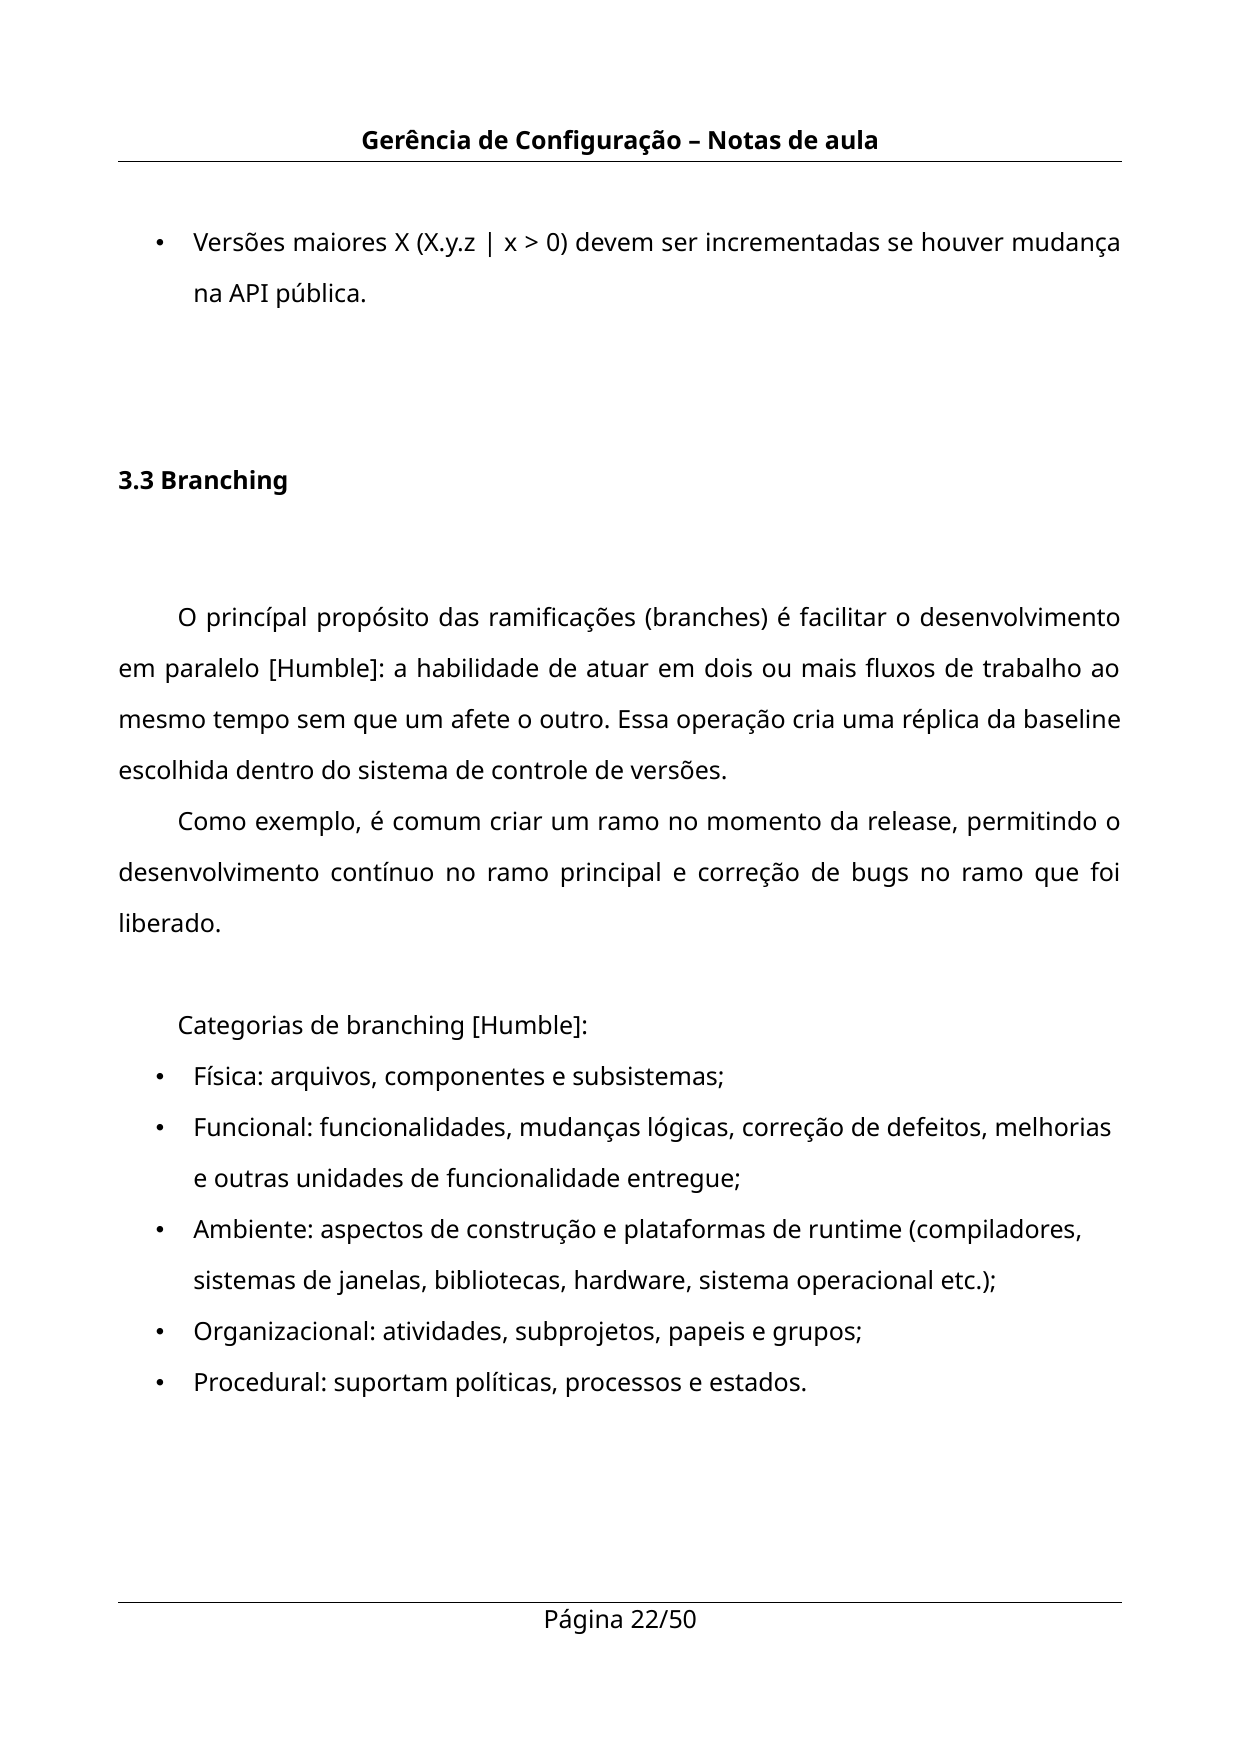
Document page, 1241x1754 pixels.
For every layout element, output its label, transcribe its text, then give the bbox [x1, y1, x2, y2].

list Procedural: suportam políticas, processos e estados. [156, 1365, 1122, 1399]
subtitle 3.3 Branching [118, 463, 1122, 497]
text Categorias de branching [Humble]: [118, 1007, 1122, 1042]
text O princípal propósito das ramificações (branches) é facilitar o desenvolvimento em paralelo [Humble]: a habilidade de atuar em dois ou mais fluxos de trabalho ao mesmo tempo sem que um afete o outro. Essa operação cria uma réplica da baseline escolhida dentro do sistema de controle de versões. [118, 599, 1122, 786]
list Versões maiores X (X.y.z | x > 0) devem ser incrementadas se houver mudança na API pública. [156, 224, 1122, 310]
list Organizacional: atividades, subprojetos, papeis e grupos; [156, 1314, 1122, 1348]
list Física: arquivos, componentes e subsistemas; [156, 1058, 1122, 1093]
list Ambiente: aspectos de construção e plataformas de runtime (compiladores, sistemas de janelas, bibliotecas, hardware, sistema operacional etc.); [156, 1212, 1122, 1297]
text Como exemplo, é comum criar um ramo no momento da release, permitindo o desenvolvimento contínuo no ramo principal e correção de bugs no ramo que foi liberado. [118, 803, 1122, 939]
list Funcional: funcionalidades, mudanças lógicas, correção de defeitos, melhorias e outras unidades de funcionalidade entregue; [156, 1109, 1122, 1195]
